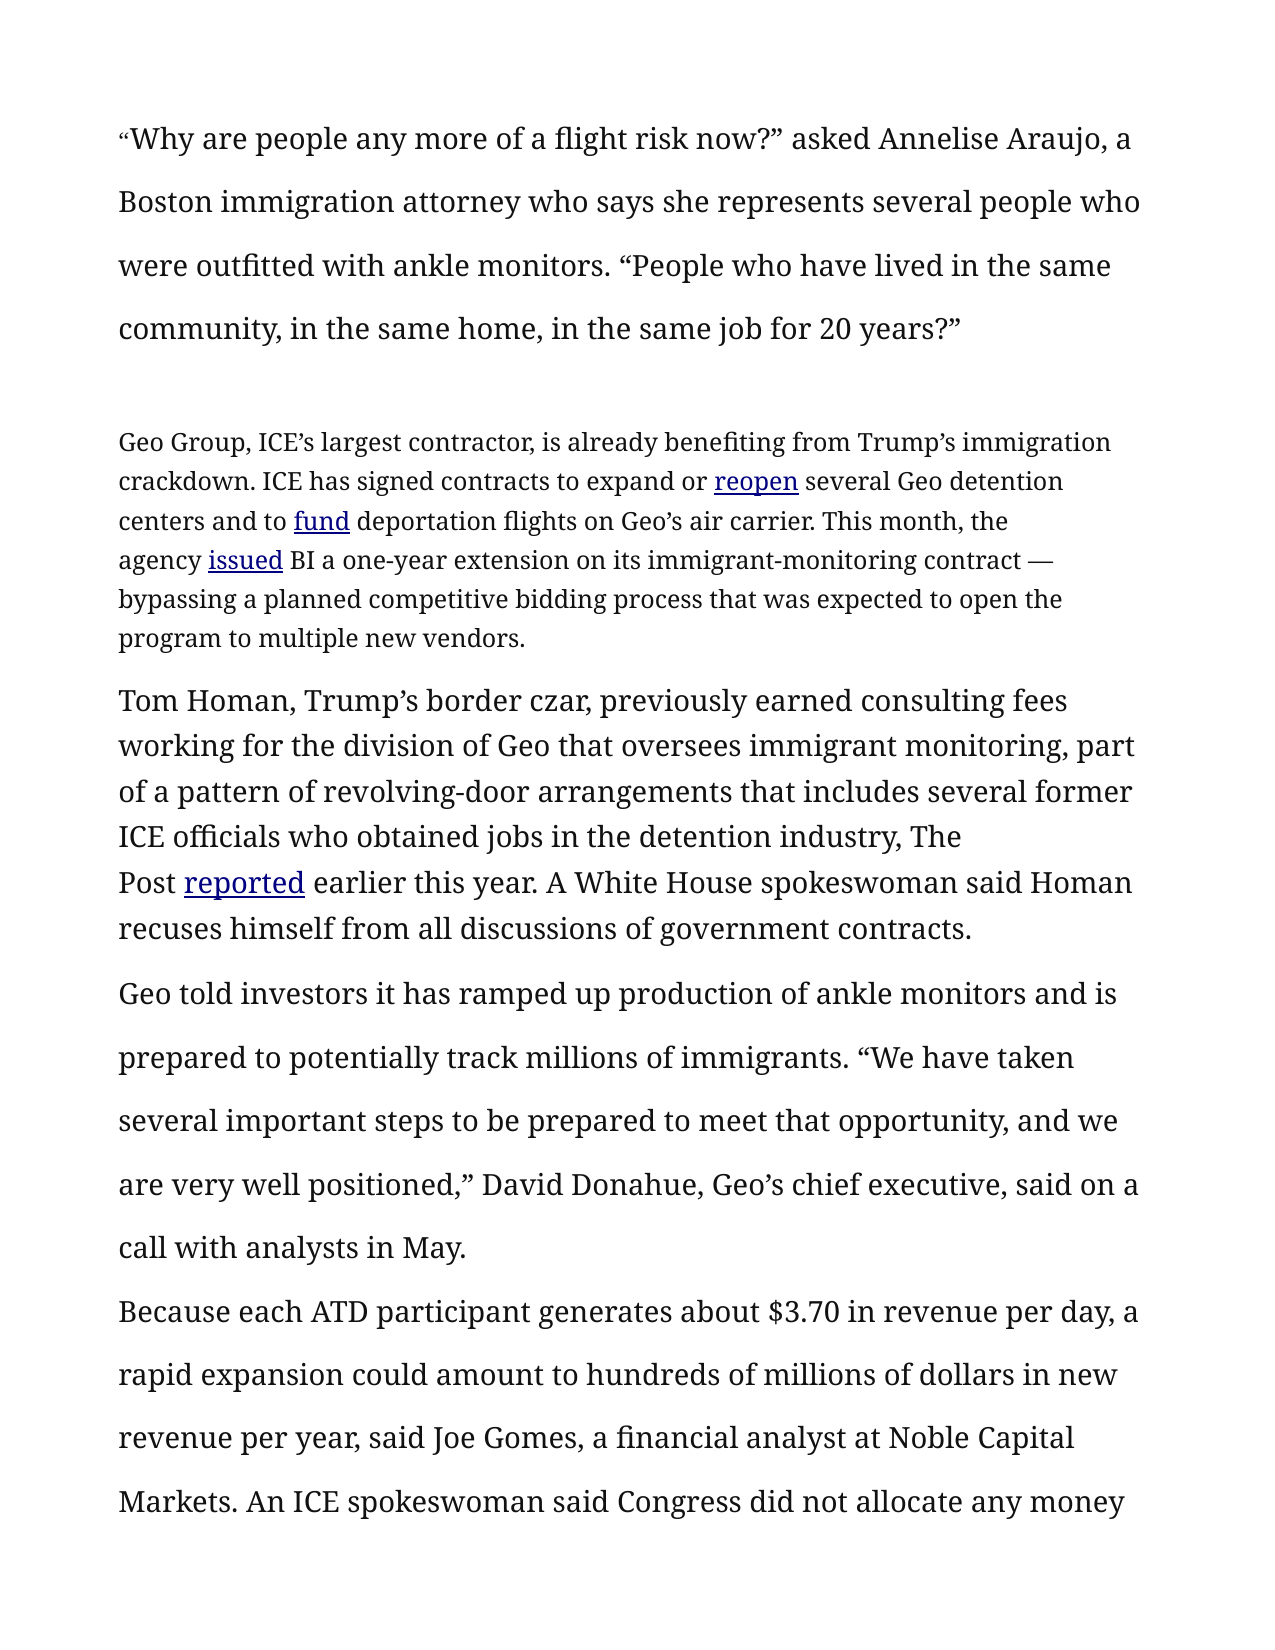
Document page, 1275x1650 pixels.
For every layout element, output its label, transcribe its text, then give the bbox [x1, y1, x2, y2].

text “Why are people any more of a flight risk now?” asked Annelise Araujo, a Boston immigration attorney who says she represents several people who were outfitted with ankle monitors. “People who have lived in the same community, in the same home, in the same job for 20 years?” [118, 118, 1157, 348]
text Geo told investors it has ramped up production of ankle monitors and is prepared to potentially track millions of immigrants. “We have taken several important steps to be prepared to meet that opportunity, and we are very well positioned,” David Donahue, Geo’s chief executive, said on a call with analysts in May. [118, 974, 1157, 1267]
text Geo Group, ICE’s largest contractor, is already benefiting from Trump’s immigration crackdown. ICE has signed contracts to expand or reopen several Geo detention centers and to fund deportation flights on Geo’s air carrier. This month, the agency issued BI a one-year extension on its immigrant-monitoring contract — bypassing a planned competitive bidding process that was expected to open the program to multiple new vendors. [118, 425, 1157, 655]
text Because each ATD participant generates about $3.70 in revenue per day, a rapid expansion could amount to hundreds of millions of dollars in new revenue per year, said Joe Gomes, a financial analyst at Noble Capital Markets. An ICE spokeswoman said Congress did not allocate any money [118, 1291, 1157, 1521]
text Tom Homan, Trump’s border czar, previously earned consulting fees working for the division of Geo that oversees immigrant monitoring, part of a pattern of revolving-door arrangements that includes several former ICE officials who obtained jobs in the detention industry, The Post reported earlier this year. A White House spokeswoman said Homan recuses himself from all discussions of government contracts. [118, 680, 1157, 948]
